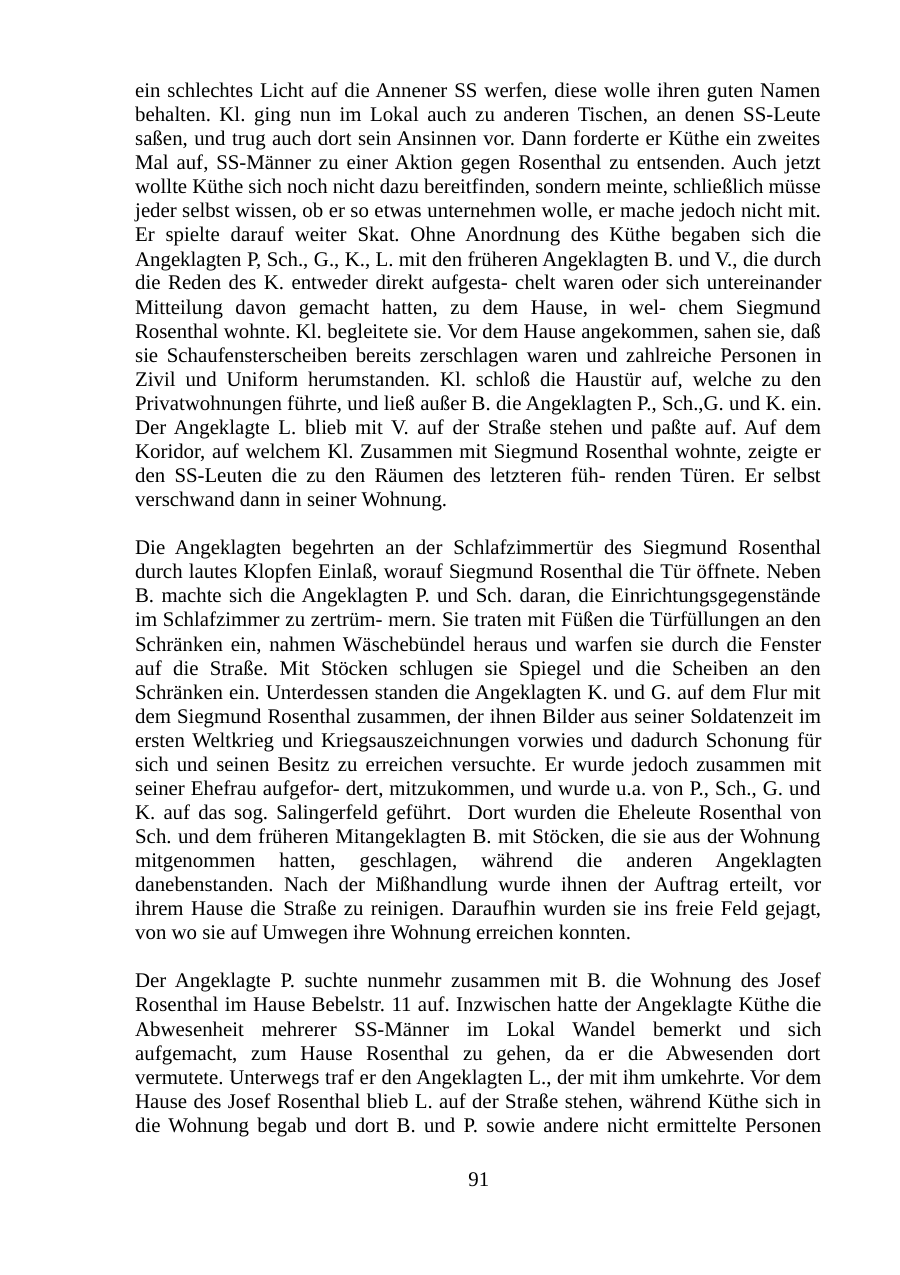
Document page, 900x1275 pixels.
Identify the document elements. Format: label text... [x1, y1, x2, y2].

text Die Angeklagten begehrten an der Schlafzimmertür des Siegmund Rosenthal durch lautes Klopfen Einlaß, worauf Siegmund Rosenthal die Tür öffnete. Neben B. machte sich die Angeklagten P. und Sch. daran, die Einrichtungsgegenstände im Schlafzimmer zu zertrüm- mern. Sie traten mit Füßen die Türfüllungen an den Schränken ein, nahmen Wäschebündel heraus und warfen sie durch die Fenster auf die Straße. Mit Stöcken schlugen sie Spiegel und die Scheiben an den Schränken ein. Unterdessen standen die Angeklagten K. und G. auf dem Flur mit dem Siegmund Rosenthal zusammen, der ihnen Bilder aus seiner Soldatenzeit im ersten Weltkrieg und Kriegsauszeichnungen vorwies und dadurch Schonung für sich und seinen Besitz zu erreichen versuchte. Er wurde jedoch zusammen mit seiner Ehefrau aufgefor- dert, mitzukommen, und wurde u.a. von P., Sch., G. und K. auf das sog. Salingerfeld geführt. Dort wurden die Eheleute Rosenthal von Sch. und dem früheren Mitangeklagten B. mit Stöcken, die sie aus der Wohnung mitgenommen hatten, geschlagen, während die anderen Angeklagten danebenstanden. Nach der Mißhandlung wurde ihnen der Auftrag erteilt, vor ihrem Hause die Straße zu reinigen. Daraufhin wurden sie ins freie Feld gejagt, von wo sie auf Umwegen ihre Wohnung erreichen konnten. [135, 535, 822, 944]
text ein schlechtes Licht auf die Annener SS werfen, diese wolle ihren guten Namen behalten. Kl. ging nun im Lokal auch zu anderen Tischen, an denen SS-Leute saßen, und trug auch dort sein Ansinnen vor. Dann forderte er Küthe ein zweites Mal auf, SS-Männer zu einer Aktion gegen Rosenthal zu entsenden. Auch jetzt wollte Küthe sich noch nicht dazu bereitfinden, sondern meinte, schließlich müsse jeder selbst wissen, ob er so etwas unternehmen wolle, er mache jedoch nicht mit. Er spielte darauf weiter Skat. Ohne Anordnung des Küthe begaben sich die Angeklagten P, Sch., G., K., L. mit den früheren Angeklagten B. und V., die durch die Reden des K. entweder direkt aufgesta- chelt waren oder sich untereinander Mitteilung davon gemacht hatten, zu dem Hause, in wel- chem Siegmund Rosenthal wohnte. Kl. begleitete sie. Vor dem Hause angekommen, sahen sie, daß sie Schaufensterscheiben bereits zerschlagen waren und zahlreiche Personen in Zivil und Uniform herumstanden. Kl. schloß die Haustür auf, welche zu den Privatwohnungen führte, und ließ außer B. die Angeklagten P., Sch.,G. und K. ein. Der Angeklagte L. blieb mit V. auf der Straße stehen und paßte auf. Auf dem Koridor, auf welchem Kl. Zusammen mit Siegmund Rosenthal wohnte, zeigte er den SS-Leuten die zu den Räumen des letzteren füh- renden Türen. Er selbst verschwand dann in seiner Wohnung. [135, 78, 822, 511]
text Der Angeklagte P. suchte nunmehr zusammen mit B. die Wohnung des Josef Rosenthal im Hause Bebelstr. 11 auf. Inzwischen hatte der Angeklagte Küthe die Abwesenheit mehrerer SS-Männer im Lokal Wandel bemerkt und sich aufgemacht, zum Hause Rosenthal zu gehen, da er die Abwesenden dort vermutete. Unterwegs traf er den Angeklagten L., der mit ihm umkehrte. Vor dem Hause des Josef Rosenthal blieb L. auf der Straße stehen, während Küthe sich in die Wohnung begab und dort B. und P. sowie andere nicht ermittelte Personen [135, 968, 822, 1137]
